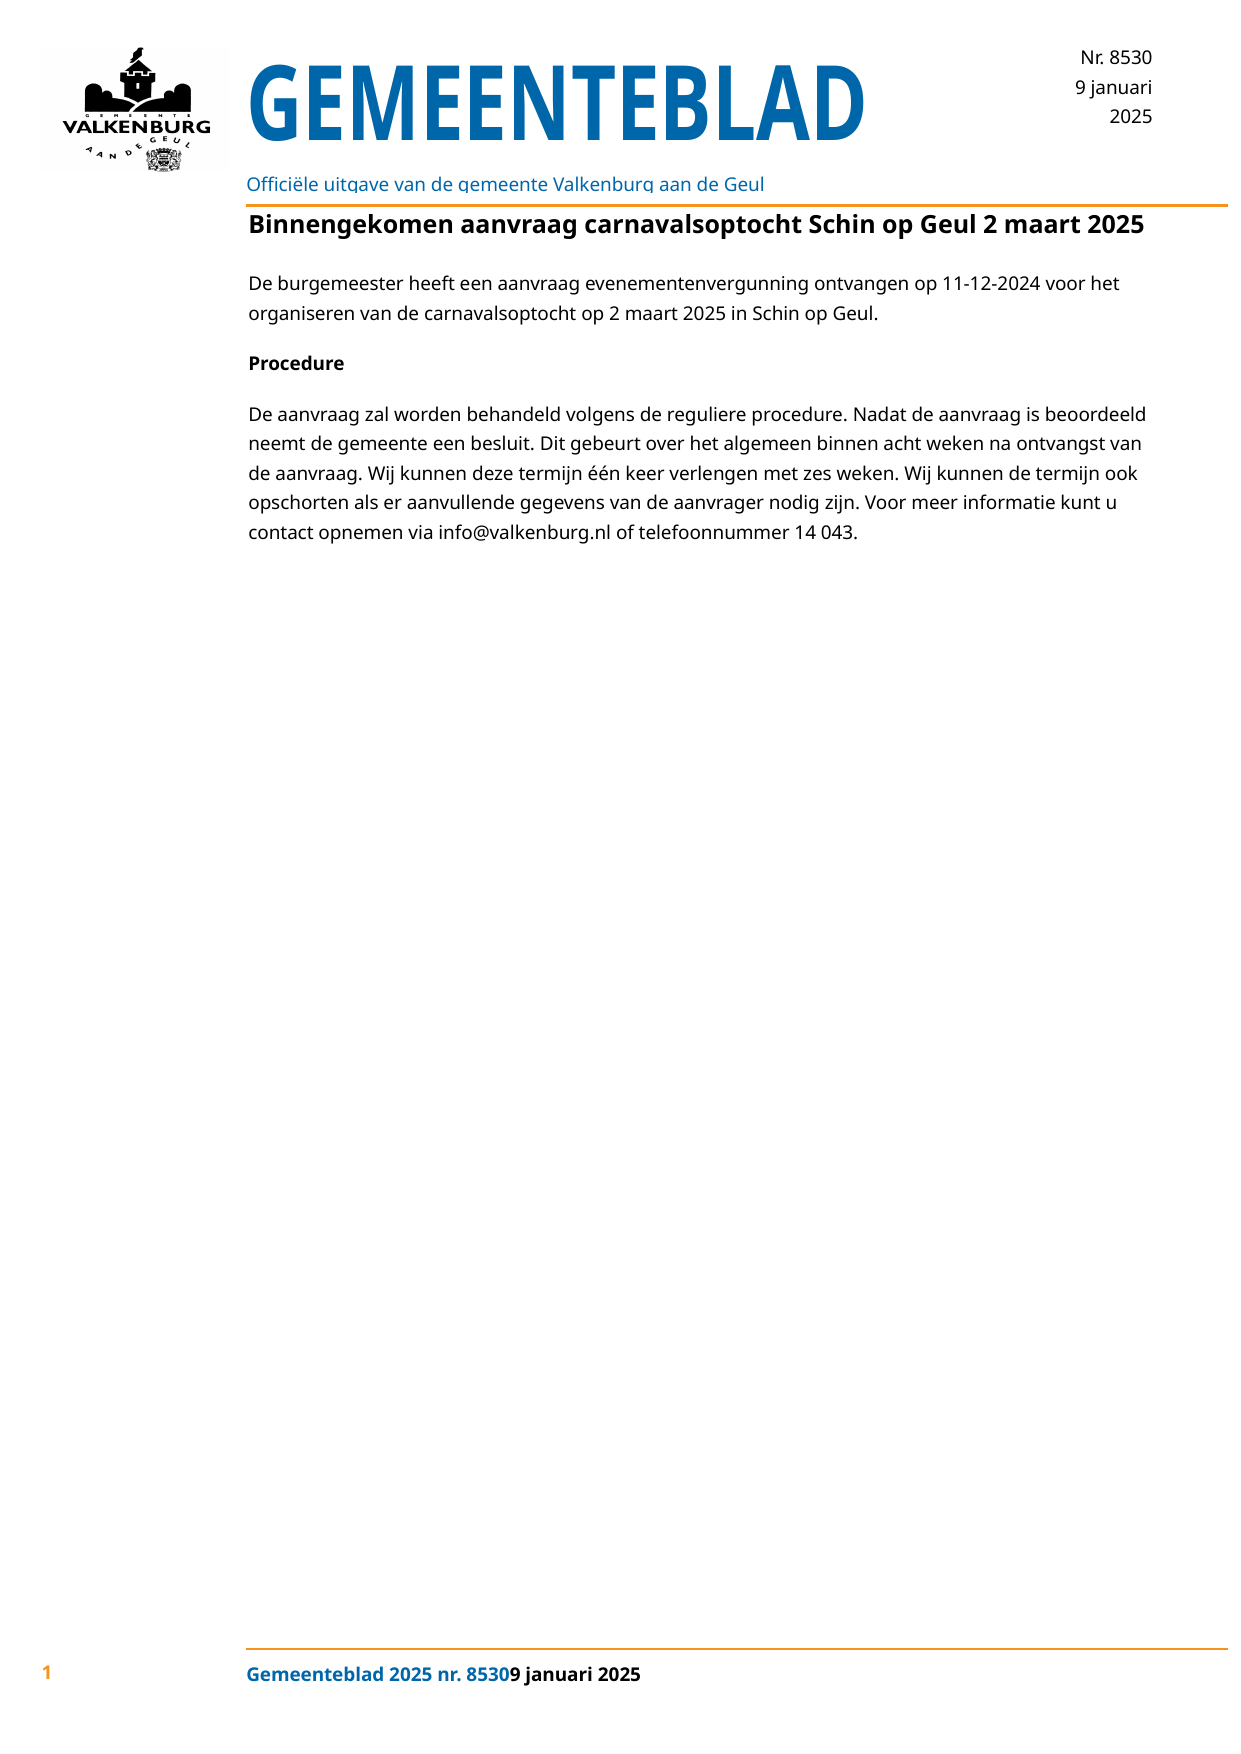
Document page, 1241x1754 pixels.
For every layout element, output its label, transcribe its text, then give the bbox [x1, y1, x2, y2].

text Procedure [248, 350, 1152, 376]
picture [41, 47, 231, 172]
text Binnengekomen aanvraag carnavalsoptocht Schin op Geul 2 maart 2025 [248, 207, 1152, 241]
text De aanvraag zal worden behandeld volgens de reguliere procedure. Nadat de aanvraag is beoordeeld neemt de gemeente een besluit. Dit gebeurt over het algemeen binnen acht weken na ontvangst van de aanvraag. Wij kunnen deze termijn één keer verlengen met zes weken. Wij kunnen de termijn ook opschorten als er aanvullende gegevens van de aanvrager nodig zijn. Voor meer informatie kunt u contact opnemen via info@valkenburg.nl of telefoonnummer 14 043. [248, 401, 1152, 545]
text De burgemeester heeft een aanvraag evenementenvergunning ontvangen op 11-12-2024 voor het organiseren van de carnavalsoptocht op 2 maart 2025 in Schin op Geul. [248, 270, 1152, 326]
